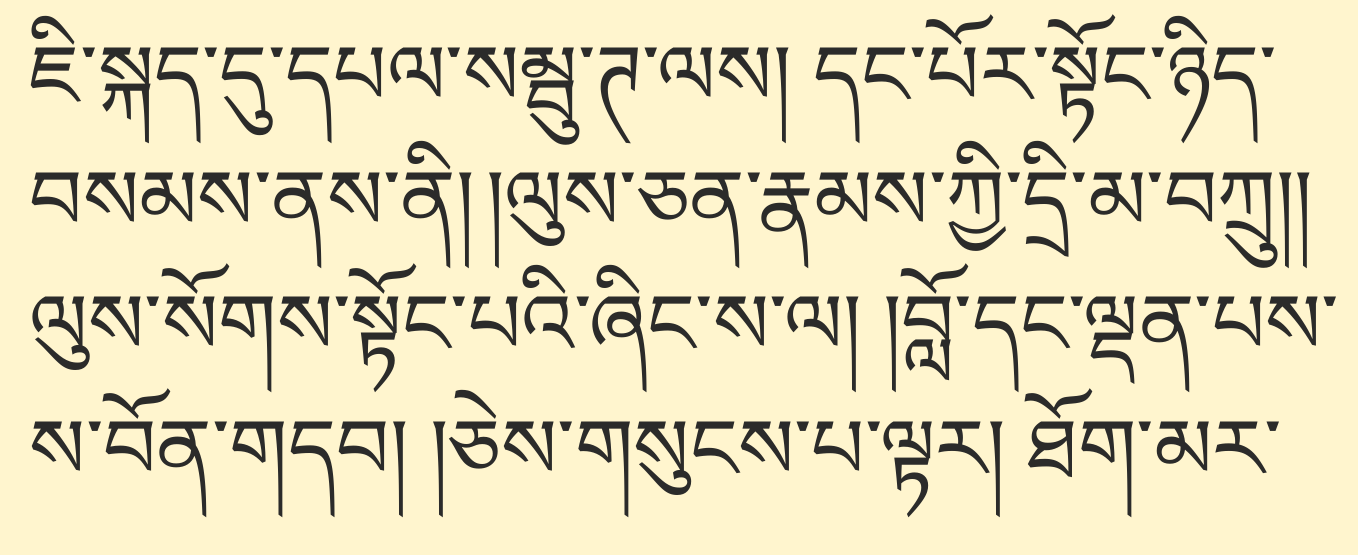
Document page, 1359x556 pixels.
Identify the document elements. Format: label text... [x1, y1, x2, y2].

text ཇི་སྐད་དུ་དཔལ་སམྦུ་ཊ་ལས། དང་པོར་སྟོང་ཉིད་བསམས་ནས་ནི། །ལུས་ཅན་རྣམས་ཀྱི་དྲི་མ་བཀྲུ།།ལུས་སོགས་སྟོང་པའི་ཞིང་ས་ལ། །བློ་དང་ལྡན་པས་ས་བོན་གདབ། །ཅེས་གསུངས་པ་ལྟར། ཐོག་མར་ [29, 29, 1346, 513]
